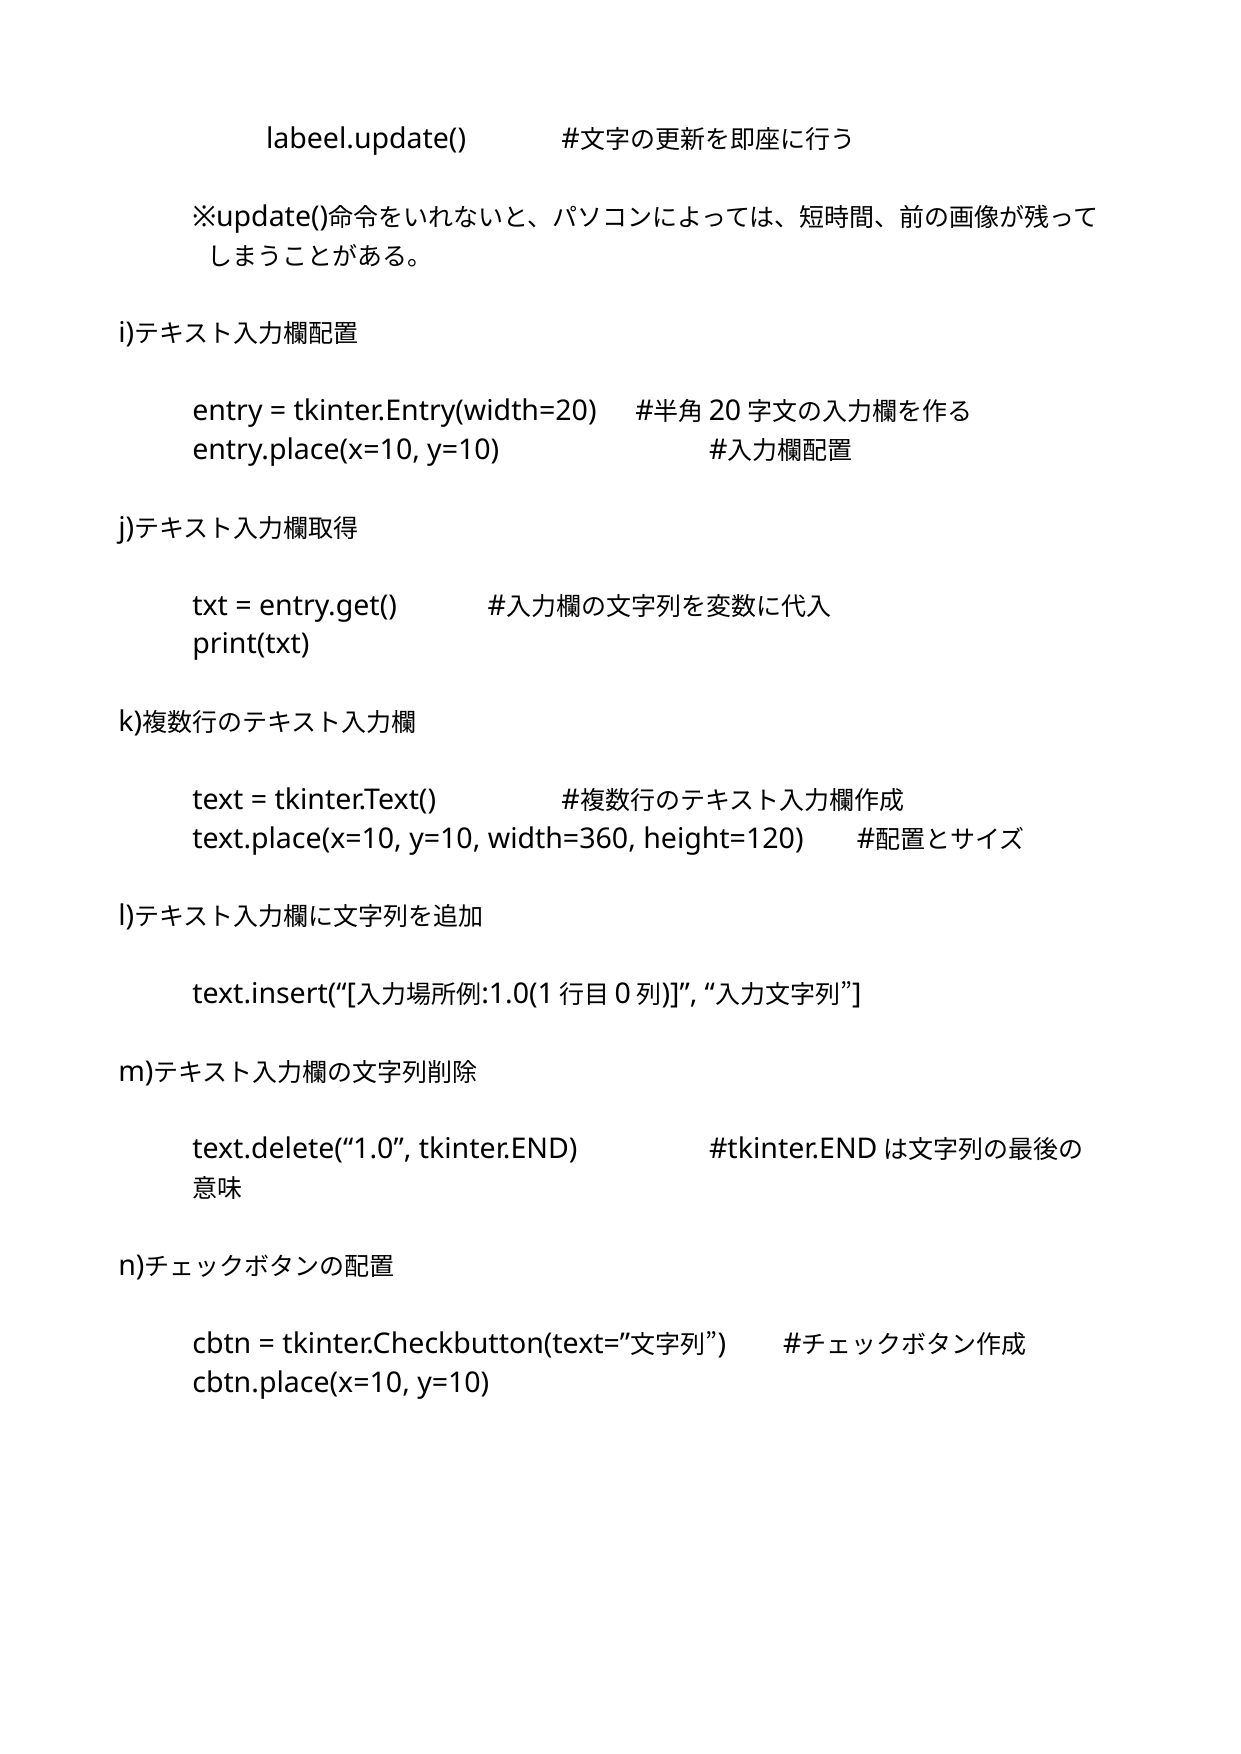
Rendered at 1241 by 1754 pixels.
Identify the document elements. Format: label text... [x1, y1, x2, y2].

text cbtn = tkinter.Checkbutton(text=”文字列”) #チェックボタン作成 [118, 1323, 1122, 1361]
text text.delete(“1.0”, tkinter.END) #tkinter.ENDは文字列の最後の 意味 [118, 1128, 1122, 1206]
text k)複数行のテキスト入力欄 [118, 701, 1122, 740]
text text.place(x=10, y=10, width=360, height=120) #配置とサイズ [118, 817, 1122, 856]
text print(txt) [118, 623, 1122, 662]
text entry = tkinter.Entry(width=20) #半角20字文の入力欄を作る [118, 390, 1122, 429]
text cbtn.place(x=10, y=10) [118, 1361, 1122, 1400]
text l)テキスト入力欄に文字列を追加 [118, 895, 1122, 934]
text ※update()命令をいれないと、パソコンによっては、短時間、前の画像が残って しまうことがある。 [118, 196, 1122, 273]
text i)テキスト入力欄配置 [118, 312, 1122, 351]
text n)チェックボタンの配置 [118, 1245, 1122, 1284]
text m)テキスト入力欄の文字列削除 [118, 1051, 1122, 1089]
text entry.place(x=10, y=10) #入力欄配置 [118, 429, 1122, 468]
text txt = entry.get() #入力欄の文字列を変数に代入 [118, 584, 1122, 623]
text labeel.update() #文字の更新を即座に行う [118, 118, 1122, 157]
text text = tkinter.Text() #複数行のテキスト入力欄作成 [118, 779, 1122, 817]
text text.insert(“[入力場所例:1.0(1行目0列)]”, “入力文字列”] [118, 973, 1122, 1012]
text j)テキスト入力欄取得 [118, 507, 1122, 546]
